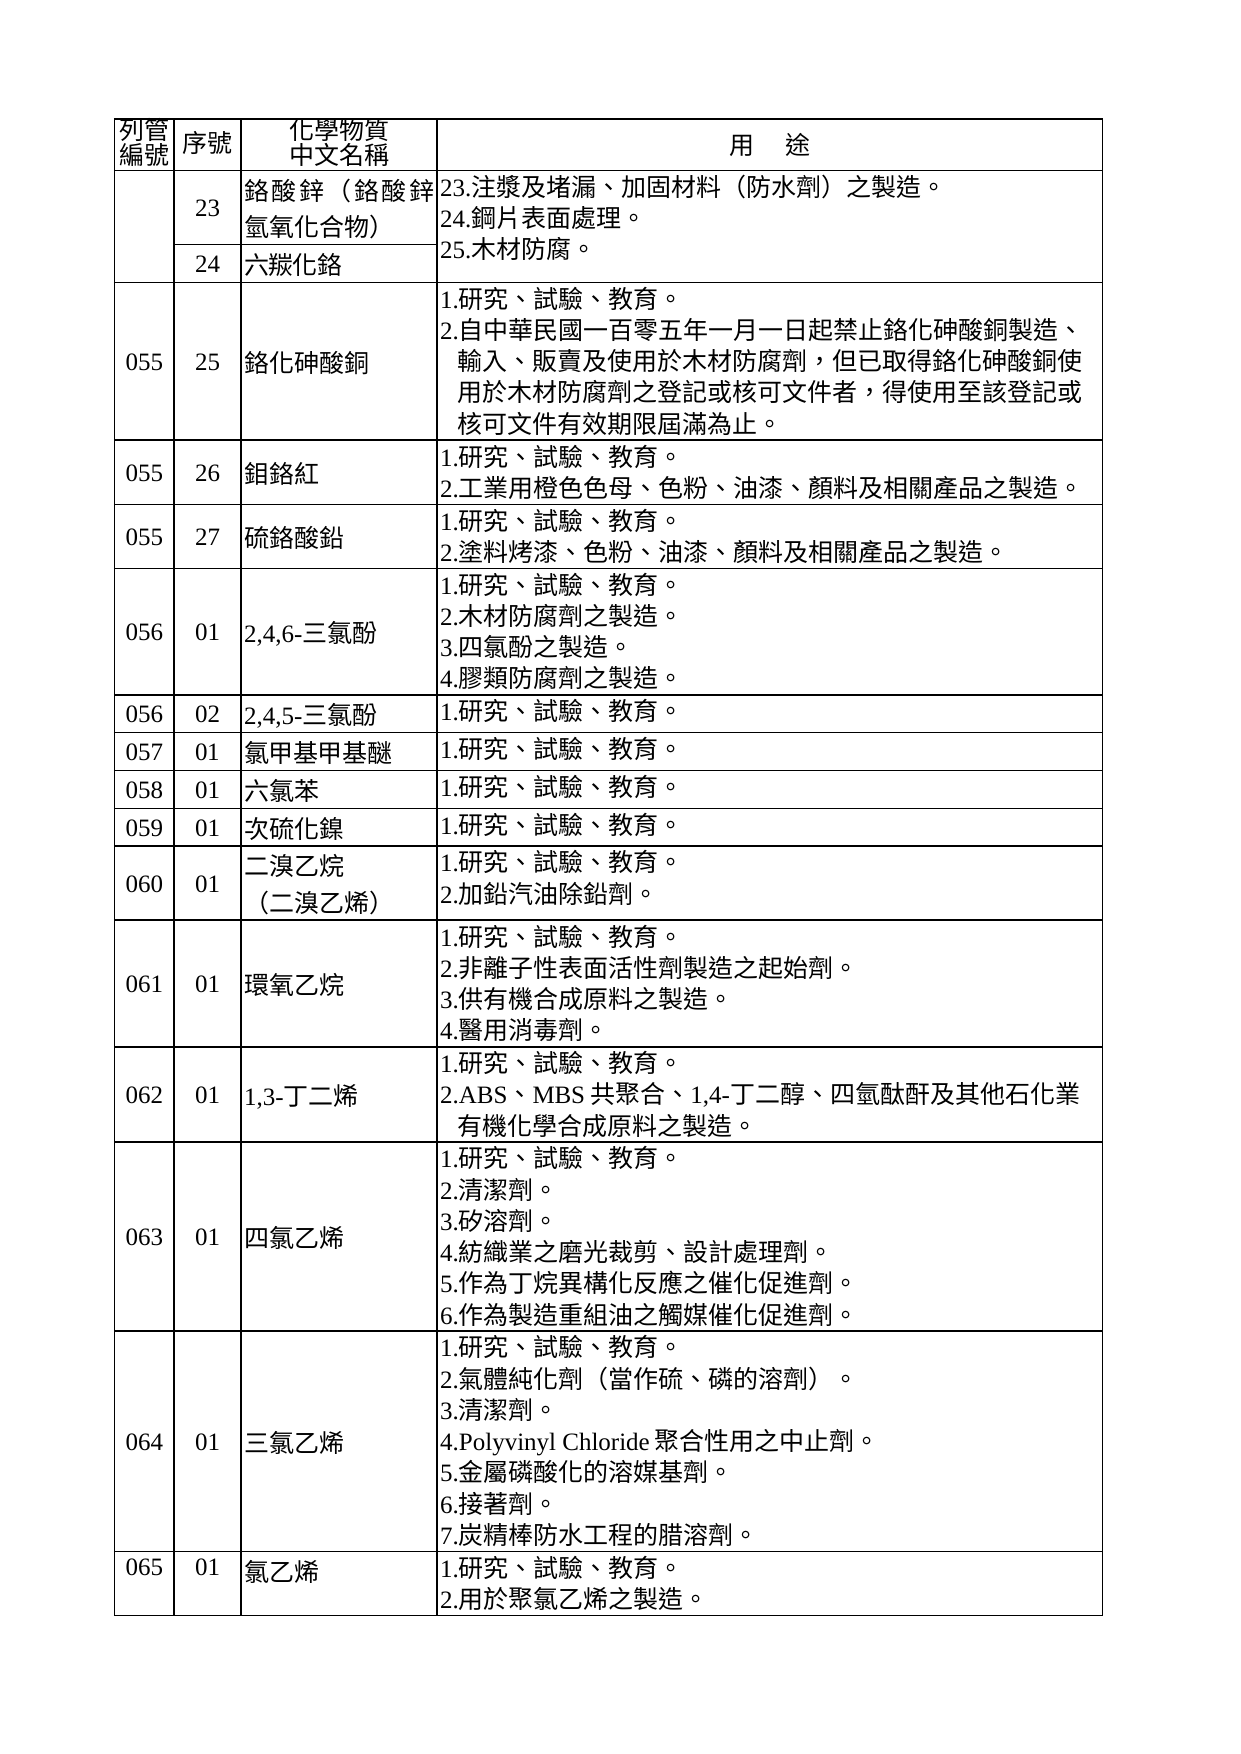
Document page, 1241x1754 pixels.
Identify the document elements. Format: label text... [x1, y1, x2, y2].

table_cell 1.研究、試驗、教育。 2.非離子性表面活性劑製造之起始劑。 3.供有機合成原料之製造。 4.醫用消毒劑。 [438, 921, 1102, 1046]
table_cell 060 [115, 847, 173, 919]
table_cell 01 [175, 809, 240, 845]
table_cell 055 [115, 505, 173, 567]
table_cell 1.研究、試驗、教育。 2.木材防腐劑之製造。 3.四氯酚之製造。 4.膠類防腐劑之製造。 [438, 569, 1102, 694]
table_cell 01 [175, 569, 240, 694]
table_cell 23 [175, 171, 240, 244]
table_cell 次硫化鎳 [242, 809, 436, 845]
table_cell [115, 171, 173, 282]
table_header 序號 [175, 120, 240, 170]
table_cell 055 [115, 283, 173, 439]
table_cell 24 [175, 245, 240, 282]
table_cell 2,4,6-三氯酚 [242, 569, 436, 694]
table_cell 1.研究、試驗、教育。 2.清潔劑。 3.矽溶劑。 4.紡織業之磨光裁剪、設計處理劑。 5.作為丁烷異構化反應之催化促進劑。 6.作為製造重組油之觸媒催化促進劑。 [438, 1143, 1102, 1330]
table_cell 鉻化砷酸銅 [242, 283, 436, 439]
table_cell 二溴乙烷 （二溴乙烯） [242, 847, 436, 919]
table_cell 六氯苯 [242, 771, 436, 807]
table_cell 01 [175, 771, 240, 807]
table_cell 環氧乙烷 [242, 921, 436, 1046]
table_cell 鉬鉻紅 [242, 441, 436, 503]
table_cell 1,3-丁二烯 [242, 1048, 436, 1141]
table_cell 26 [175, 441, 240, 503]
table_cell 硫鉻酸鉛 [242, 505, 436, 567]
table_header 化學物質 中文名稱 [242, 120, 436, 170]
table_cell 四氯乙烯 [242, 1143, 436, 1330]
table_cell 1.研究、試驗、教育。 2.塗料烤漆、色粉、油漆、顏料及相關產品之製造。 [438, 505, 1102, 567]
table_cell 27 [175, 505, 240, 567]
table_cell 氯甲基甲基醚 [242, 733, 436, 770]
table_cell 01 [175, 1048, 240, 1141]
table_cell 057 [115, 733, 173, 770]
table_cell 1.研究、試驗、教育。 2.ABS、MBS共聚合、1,4-丁二醇、四氫酞酐及其他石化業有機化學合成原料之製造。 [438, 1048, 1102, 1141]
table_cell 062 [115, 1048, 173, 1141]
table_cell 01 [175, 921, 240, 1046]
table_cell 063 [115, 1143, 173, 1330]
table_cell 056 [115, 696, 173, 732]
table_header 用途 [438, 120, 1102, 170]
table_cell 058 [115, 771, 173, 807]
table_cell 25 [175, 283, 240, 439]
table_cell 01 [175, 847, 240, 919]
table_cell 01 [175, 733, 240, 770]
table_cell 1.研究、試驗、教育。 [438, 809, 1102, 845]
table_cell 064 [115, 1332, 173, 1551]
table_cell 055 [115, 441, 173, 503]
table_cell 1.研究、試驗、教育。 [438, 696, 1102, 732]
table_cell 01 [175, 1552, 240, 1615]
table_cell 1.研究、試驗、教育。 2.用於聚氯乙烯之製造。 [438, 1552, 1102, 1615]
table_cell 23.注漿及堵漏、加固材料（防水劑）之製造。 24.鋼片表面處理。 25.木材防腐。 [438, 171, 1102, 282]
table_cell 1.研究、試驗、教育。 [438, 771, 1102, 807]
table_cell 六羰化鉻 [242, 245, 436, 282]
table_cell 1.研究、試驗、教育。 2.自中華民國一百零五年一月一日起禁止鉻化砷酸銅製造、輸入、販賣及使用於木材防腐劑，但已取得鉻化砷酸銅使用於木材防腐劑之登記或核可文件者，得使用至該登記或核可文件有效期限屆滿為止。 [438, 283, 1102, 439]
table_cell 氯乙烯 [242, 1552, 436, 1615]
table_cell 1.研究、試驗、教育。 2.工業用橙色色母、色粉、油漆、顏料及相關產品之製造。 [438, 441, 1102, 503]
table_cell 059 [115, 809, 173, 845]
table_cell 1.研究、試驗、教育。 2.氣體純化劑（當作硫、磷的溶劑）。 3.清潔劑。 4.Polyvinyl Chloride聚合性用之中止劑。 5.金屬磷酸化的溶媒基劑。 6.接著劑。 7.炭精棒防水工程的腊溶劑。 [438, 1332, 1102, 1551]
table_cell 061 [115, 921, 173, 1046]
table_cell 02 [175, 696, 240, 732]
table_cell 01 [175, 1143, 240, 1330]
table_cell 2,4,5-三氯酚 [242, 696, 436, 732]
table_cell 1.研究、試驗、教育。 [438, 733, 1102, 770]
table_cell 鉻酸鋅（鉻酸鋅氫氧化合物） [242, 171, 436, 244]
table_cell 01 [175, 1332, 240, 1551]
table_cell 1.研究、試驗、教育。 2.加鉛汽油除鉛劑。 [438, 847, 1102, 919]
table_header 列管編號 [115, 120, 173, 170]
table_cell 065 [115, 1552, 173, 1615]
table_cell 056 [115, 569, 173, 694]
table_cell 三氯乙烯 [242, 1332, 436, 1551]
